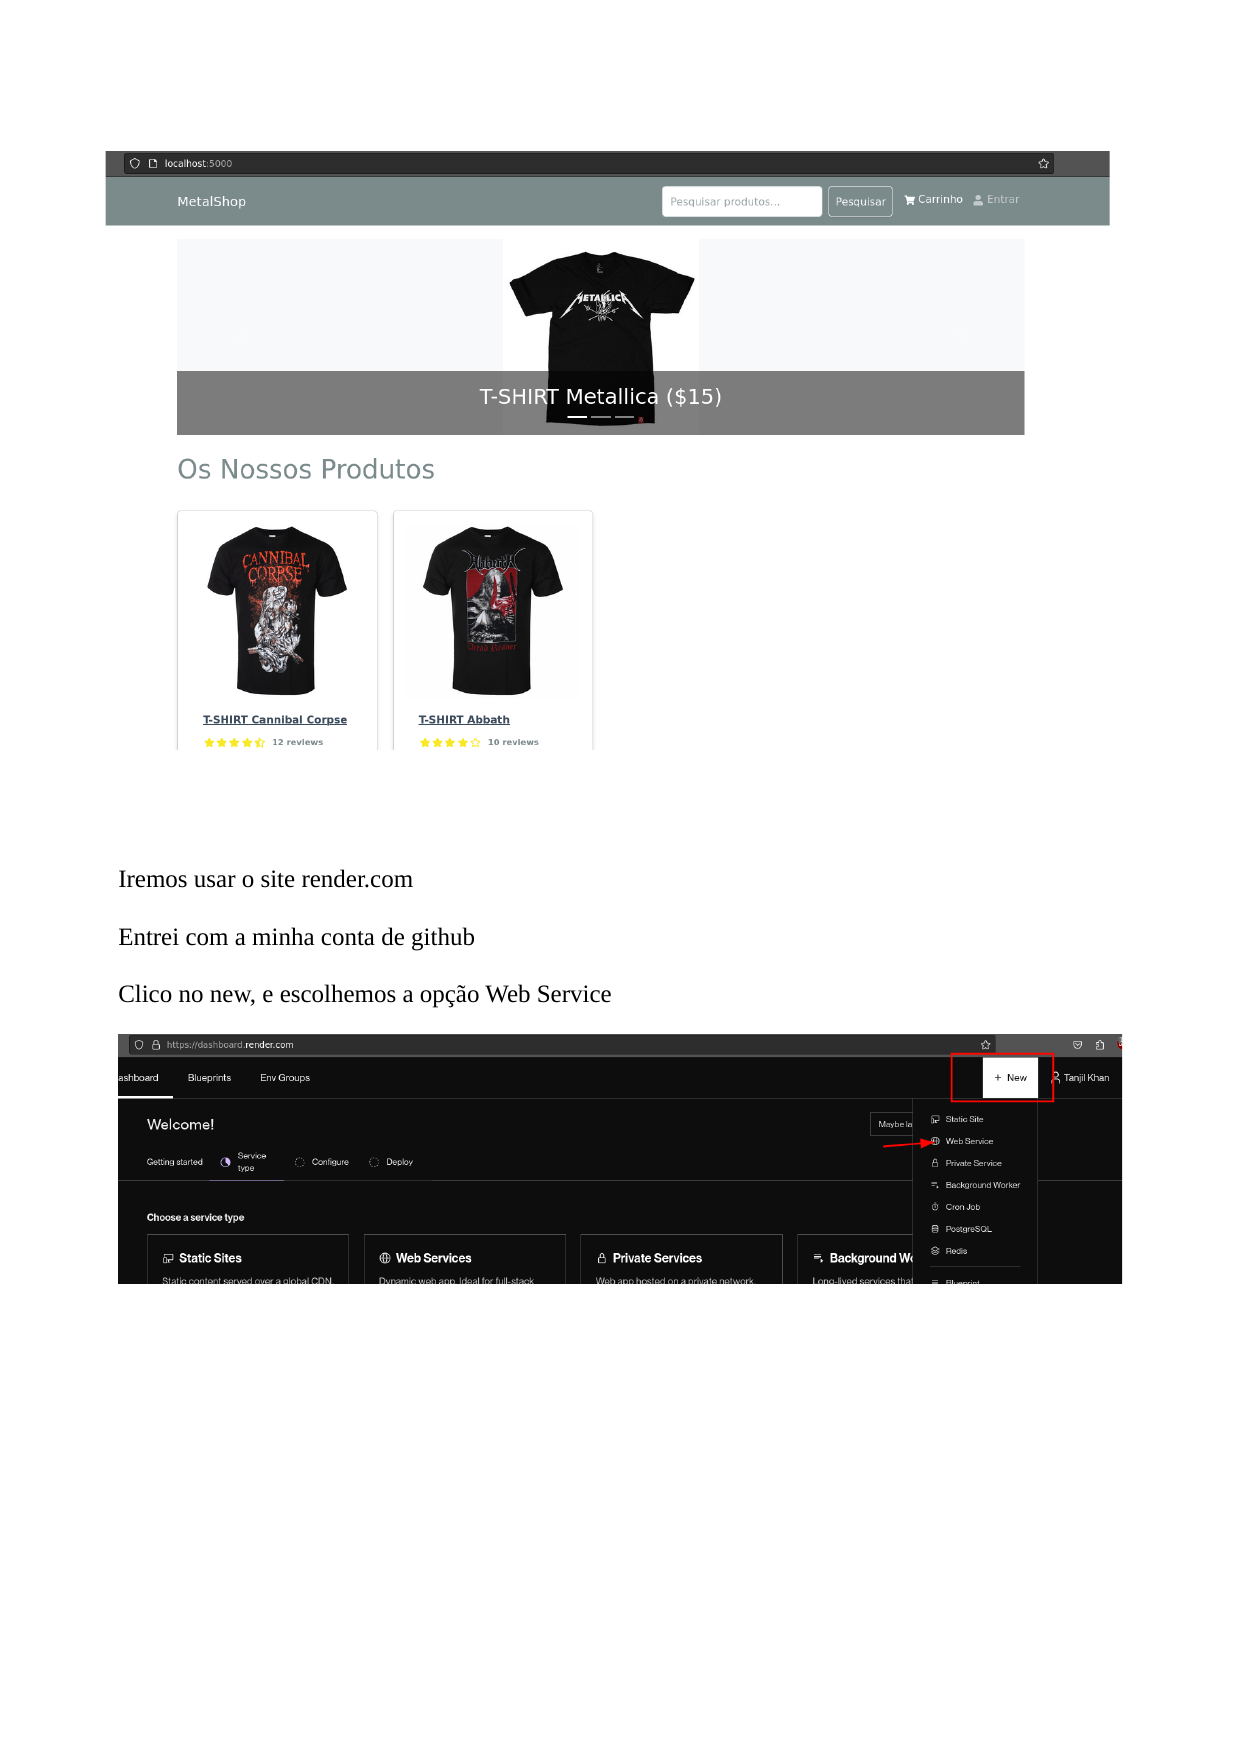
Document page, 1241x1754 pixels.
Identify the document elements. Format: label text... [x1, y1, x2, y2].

text Entrei com a minha conta de github [118, 922, 1122, 950]
picture [118, 1034, 1123, 1284]
picture [105, 151, 1110, 750]
text Iremos usar o site render.com [118, 864, 1122, 893]
text Clico no new, e escolhemos a opção Web Service [118, 979, 1122, 1008]
